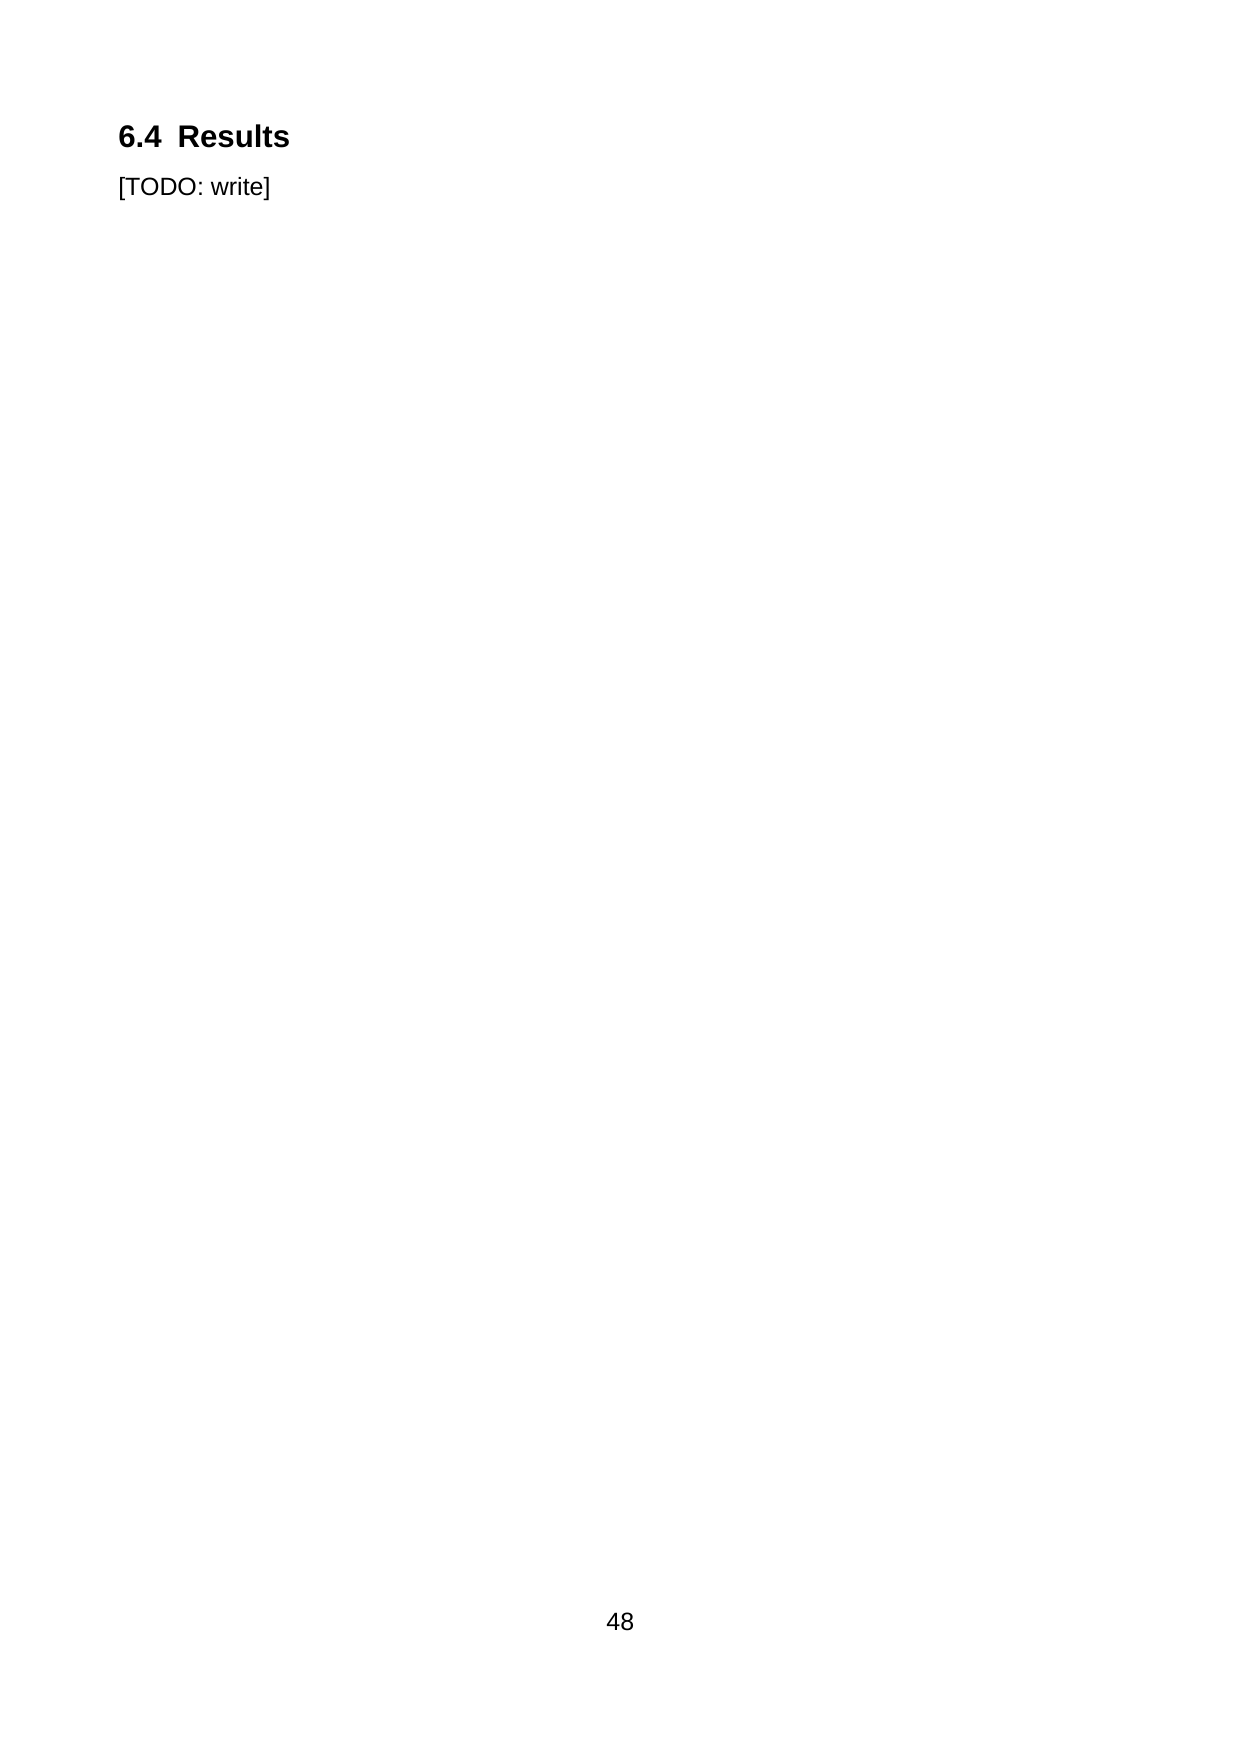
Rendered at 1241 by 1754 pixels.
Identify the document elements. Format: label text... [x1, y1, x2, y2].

text [TODO: write] [118, 172, 1122, 201]
subtitle Results [118, 118, 1122, 154]
